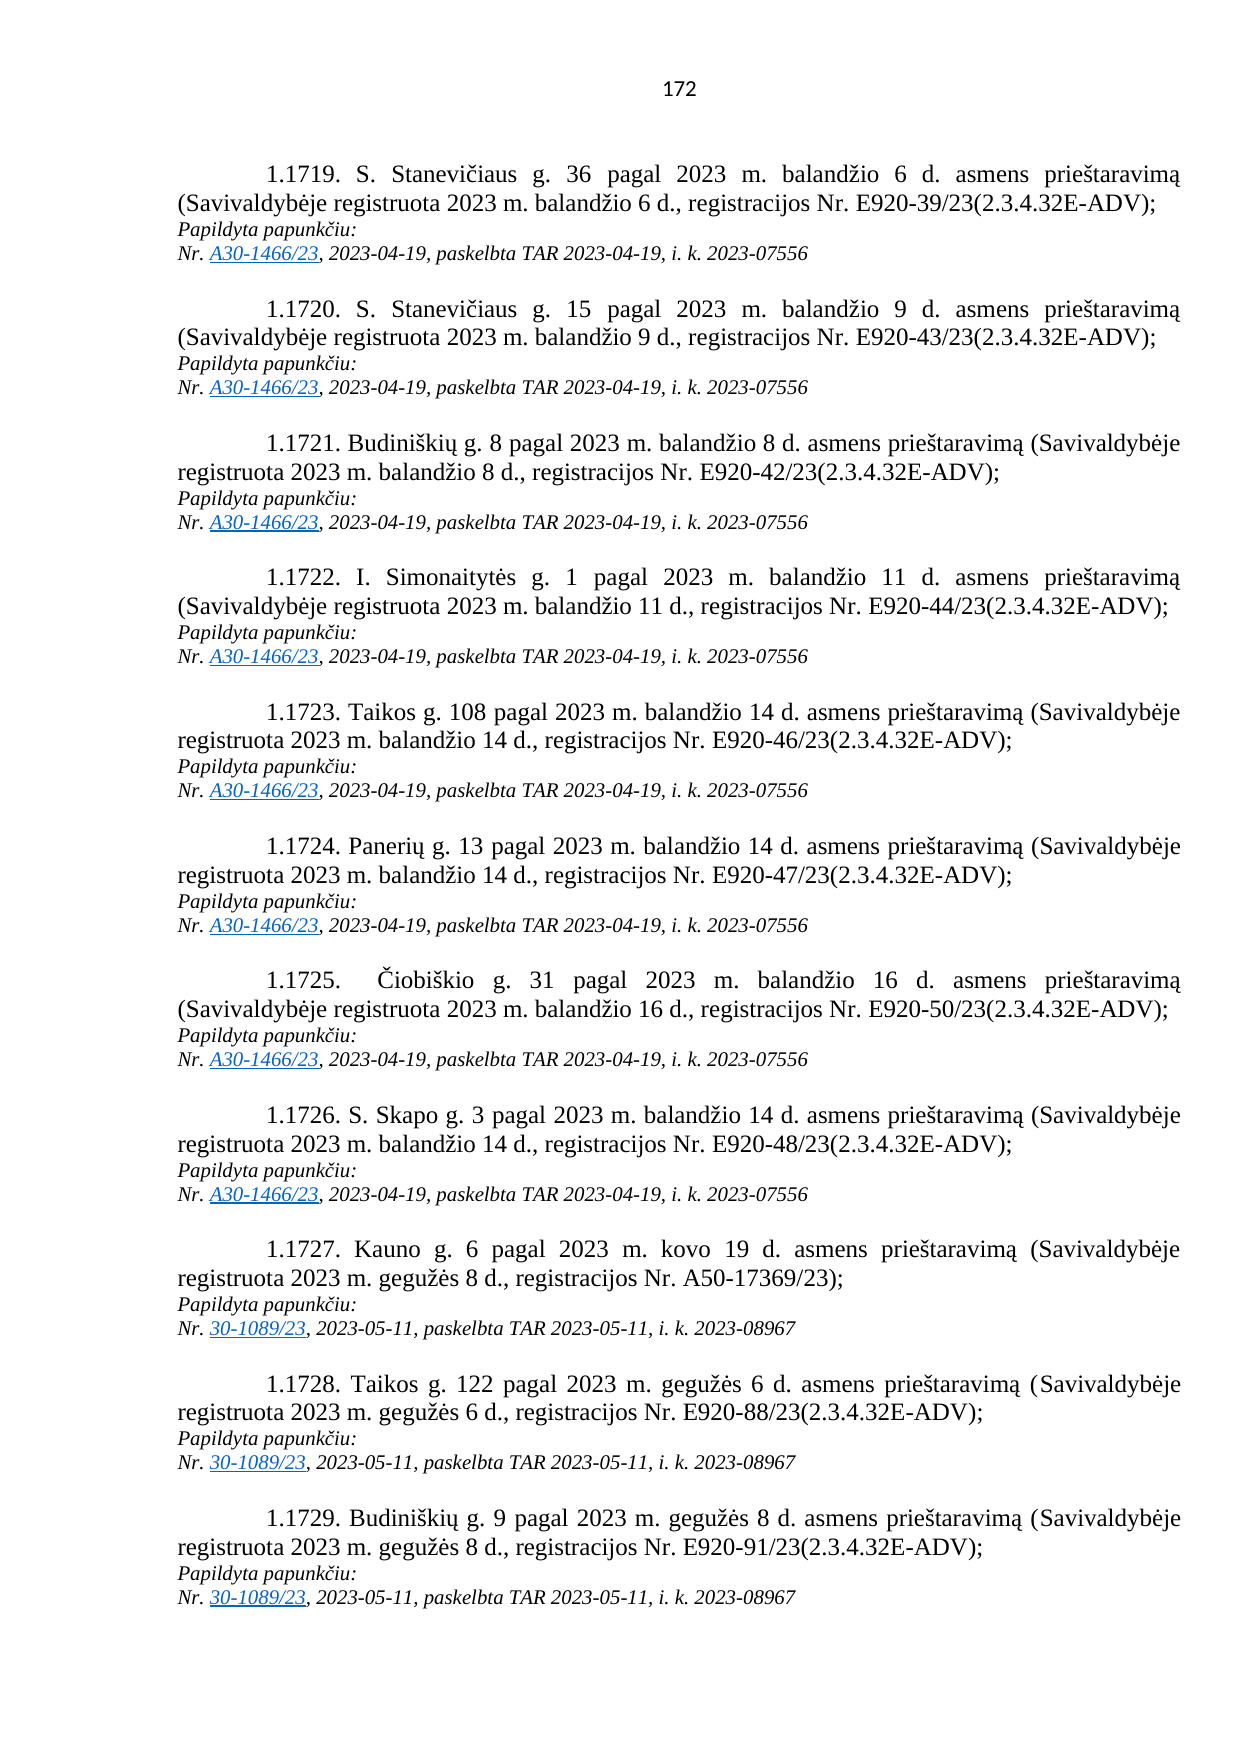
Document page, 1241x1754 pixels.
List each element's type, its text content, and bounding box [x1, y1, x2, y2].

text Nr. 30-1089/23, 2023-05-11, paskelbta TAR 2023-05-11, i. k. 2023-08967 [177, 1450, 1181, 1474]
text Papildyta papunkčiu: [177, 1023, 1181, 1047]
text Papildyta papunkčiu: [177, 620, 1181, 644]
text Nr. A30-1466/23, 2023-04-19, paskelbta TAR 2023-04-19, i. k. 2023-07556 [177, 241, 1181, 265]
text 1.1720. S. Stanevičiaus g. 15 pagal 2023 m. balandžio 9 d. asmens prieštaravimą (Savivaldybėje registruota 2023 m. balandžio 9 d., registracijos Nr. E920-43/23(2.3.4.32E-ADV); [177, 294, 1181, 351]
text Nr. A30-1466/23, 2023-04-19, paskelbta TAR 2023-04-19, i. k. 2023-07556 [177, 1047, 1181, 1071]
text 1.1723. Taikos g. 108 pagal 2023 m. balandžio 14 d. asmens prieštaravimą (Savivaldybėje registruota 2023 m. balandžio 14 d., registracijos Nr. E920-46/23(2.3.4.32E-ADV); [177, 697, 1181, 754]
text Papildyta papunkčiu: [177, 1292, 1181, 1316]
text Papildyta papunkčiu: [177, 217, 1181, 241]
text 1.1722. I. Simonaitytės g. 1 pagal 2023 m. balandžio 11 d. asmens prieštaravimą (Savivaldybėje registruota 2023 m. balandžio 11 d., registracijos Nr. E920-44/23(2.3.4.32E-ADV); [177, 562, 1181, 620]
text Nr. 30-1089/23, 2023-05-11, paskelbta TAR 2023-05-11, i. k. 2023-08967 [177, 1585, 1181, 1609]
text 1.1721. Budiniškių g. 8 pagal 2023 m. balandžio 8 d. asmens prieštaravimą (Savivaldybėje registruota 2023 m. balandžio 8 d., registracijos Nr. E920-42/23(2.3.4.32E-ADV); [177, 428, 1181, 486]
text Nr. A30-1466/23, 2023-04-19, paskelbta TAR 2023-04-19, i. k. 2023-07556 [177, 913, 1181, 937]
text Papildyta papunkčiu: [177, 889, 1181, 913]
text Nr. A30-1466/23, 2023-04-19, paskelbta TAR 2023-04-19, i. k. 2023-07556 [177, 778, 1181, 802]
text Papildyta papunkčiu: [177, 351, 1181, 375]
text 1.1725. Čiobiškio g. 31 pagal 2023 m. balandžio 16 d. asmens prieštaravimą (Savivaldybėje registruota 2023 m. balandžio 16 d., registracijos Nr. E920-50/23(2.3.4.32E-ADV); [177, 966, 1181, 1023]
text 1.1729. Budiniškių g. 9 pagal 2023 m. gegužės 8 d. asmens prieštaravimą (Savivaldybėje registruota 2023 m. gegužės 8 d., registracijos Nr. E920-91/23(2.3.4.32E-ADV); [177, 1503, 1181, 1561]
text Nr. A30-1466/23, 2023-04-19, paskelbta TAR 2023-04-19, i. k. 2023-07556 [177, 1182, 1181, 1206]
text Papildyta papunkčiu: [177, 754, 1181, 778]
text Papildyta papunkčiu: [177, 1157, 1181, 1182]
text 1.1728. Taikos g. 122 pagal 2023 m. gegužės 6 d. asmens prieštaravimą (Savivaldybėje registruota 2023 m. gegužės 6 d., registracijos Nr. E920-88/23(2.3.4.32E-ADV); [177, 1369, 1181, 1426]
text Nr. 30-1089/23, 2023-05-11, paskelbta TAR 2023-05-11, i. k. 2023-08967 [177, 1316, 1181, 1340]
text Nr. A30-1466/23, 2023-04-19, paskelbta TAR 2023-04-19, i. k. 2023-07556 [177, 510, 1181, 534]
text Papildyta papunkčiu: [177, 1426, 1181, 1450]
text Papildyta papunkčiu: [177, 486, 1181, 510]
text 1.1719. S. Stanevičiaus g. 36 pagal 2023 m. balandžio 6 d. asmens prieštaravimą (Savivaldybėje registruota 2023 m. balandžio 6 d., registracijos Nr. E920-39/23(2.3.4.32E-ADV); [177, 159, 1181, 217]
text 1.1724. Panerių g. 13 pagal 2023 m. balandžio 14 d. asmens prieštaravimą (Savivaldybėje registruota 2023 m. balandžio 14 d., registracijos Nr. E920-47/23(2.3.4.32E-ADV); [177, 831, 1181, 889]
text Nr. A30-1466/23, 2023-04-19, paskelbta TAR 2023-04-19, i. k. 2023-07556 [177, 375, 1181, 399]
text Nr. A30-1466/23, 2023-04-19, paskelbta TAR 2023-04-19, i. k. 2023-07556 [177, 644, 1181, 668]
text 1.1727. Kauno g. 6 pagal 2023 m. kovo 19 d. asmens prieštaravimą (Savivaldybėje registruota 2023 m. gegužės 8 d., registracijos Nr. A50-17369/23); [177, 1234, 1181, 1292]
text Papildyta papunkčiu: [177, 1561, 1181, 1585]
text 1.1726. S. Skapo g. 3 pagal 2023 m. balandžio 14 d. asmens prieštaravimą (Savivaldybėje registruota 2023 m. balandžio 14 d., registracijos Nr. E920-48/23(2.3.4.32E-ADV); [177, 1100, 1181, 1157]
